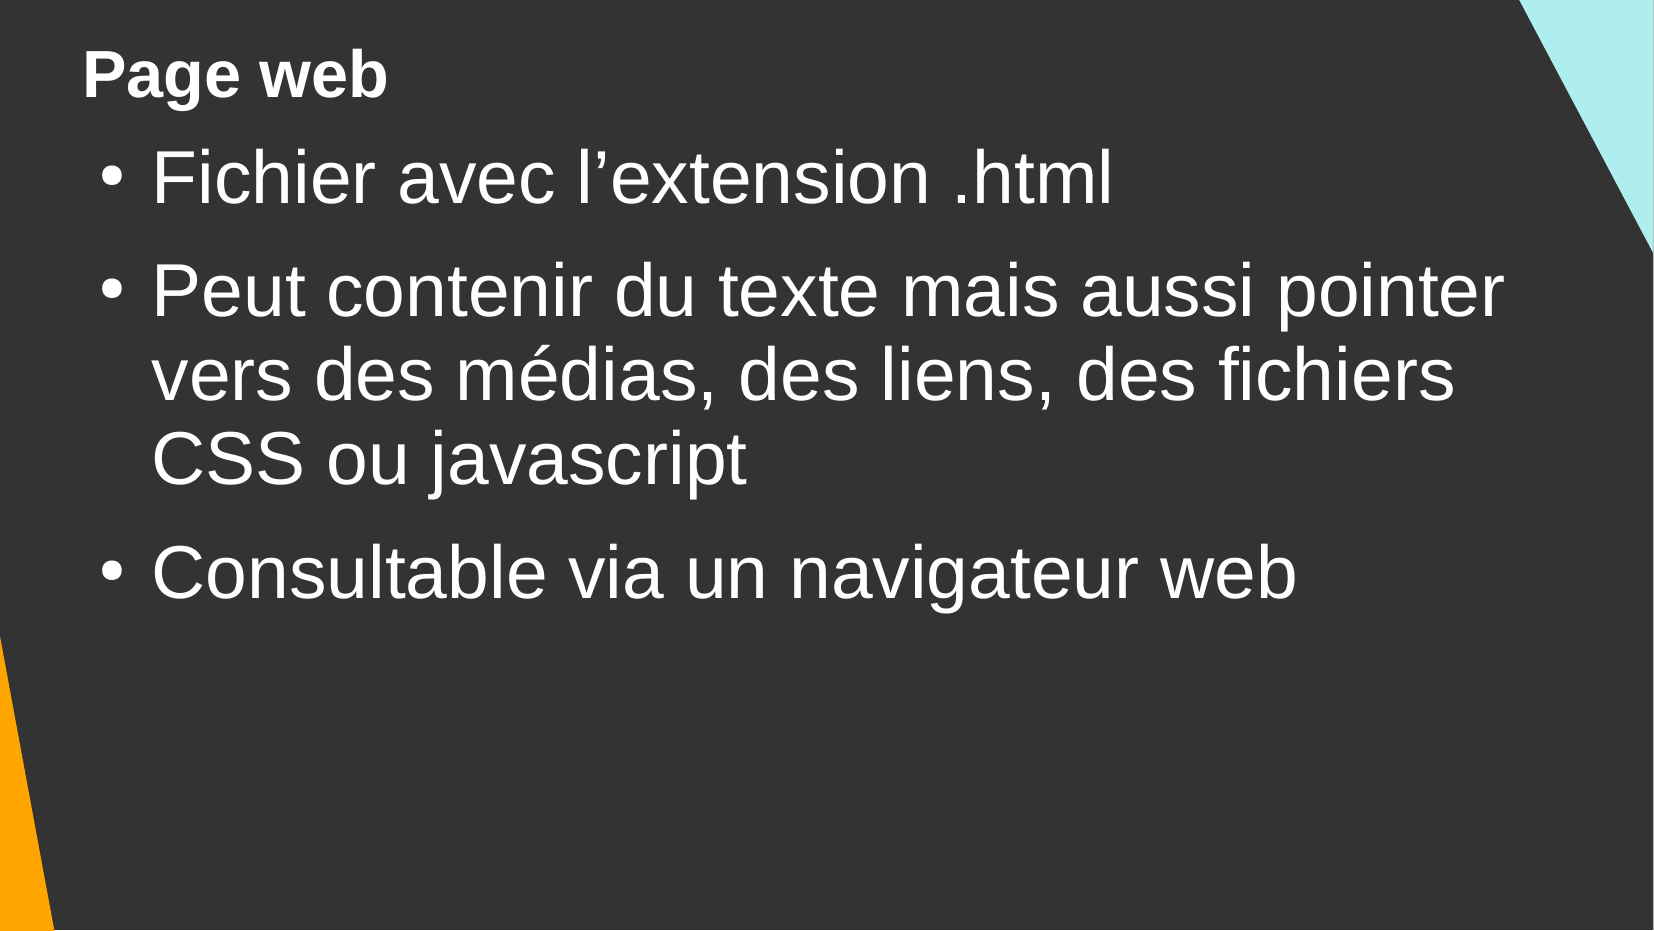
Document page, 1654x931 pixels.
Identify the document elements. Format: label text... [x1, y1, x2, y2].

text_box [0, 636, 55, 931]
title Page web [82, 36, 1571, 114]
text_box [1519, 0, 1654, 255]
list Fichier avec l’extension .html Peut contenir du texte mais aussi pointer vers des médias, des liens, des fichiers CSS ou javascript Consultable via un navigateur web [80, 135, 1569, 733]
